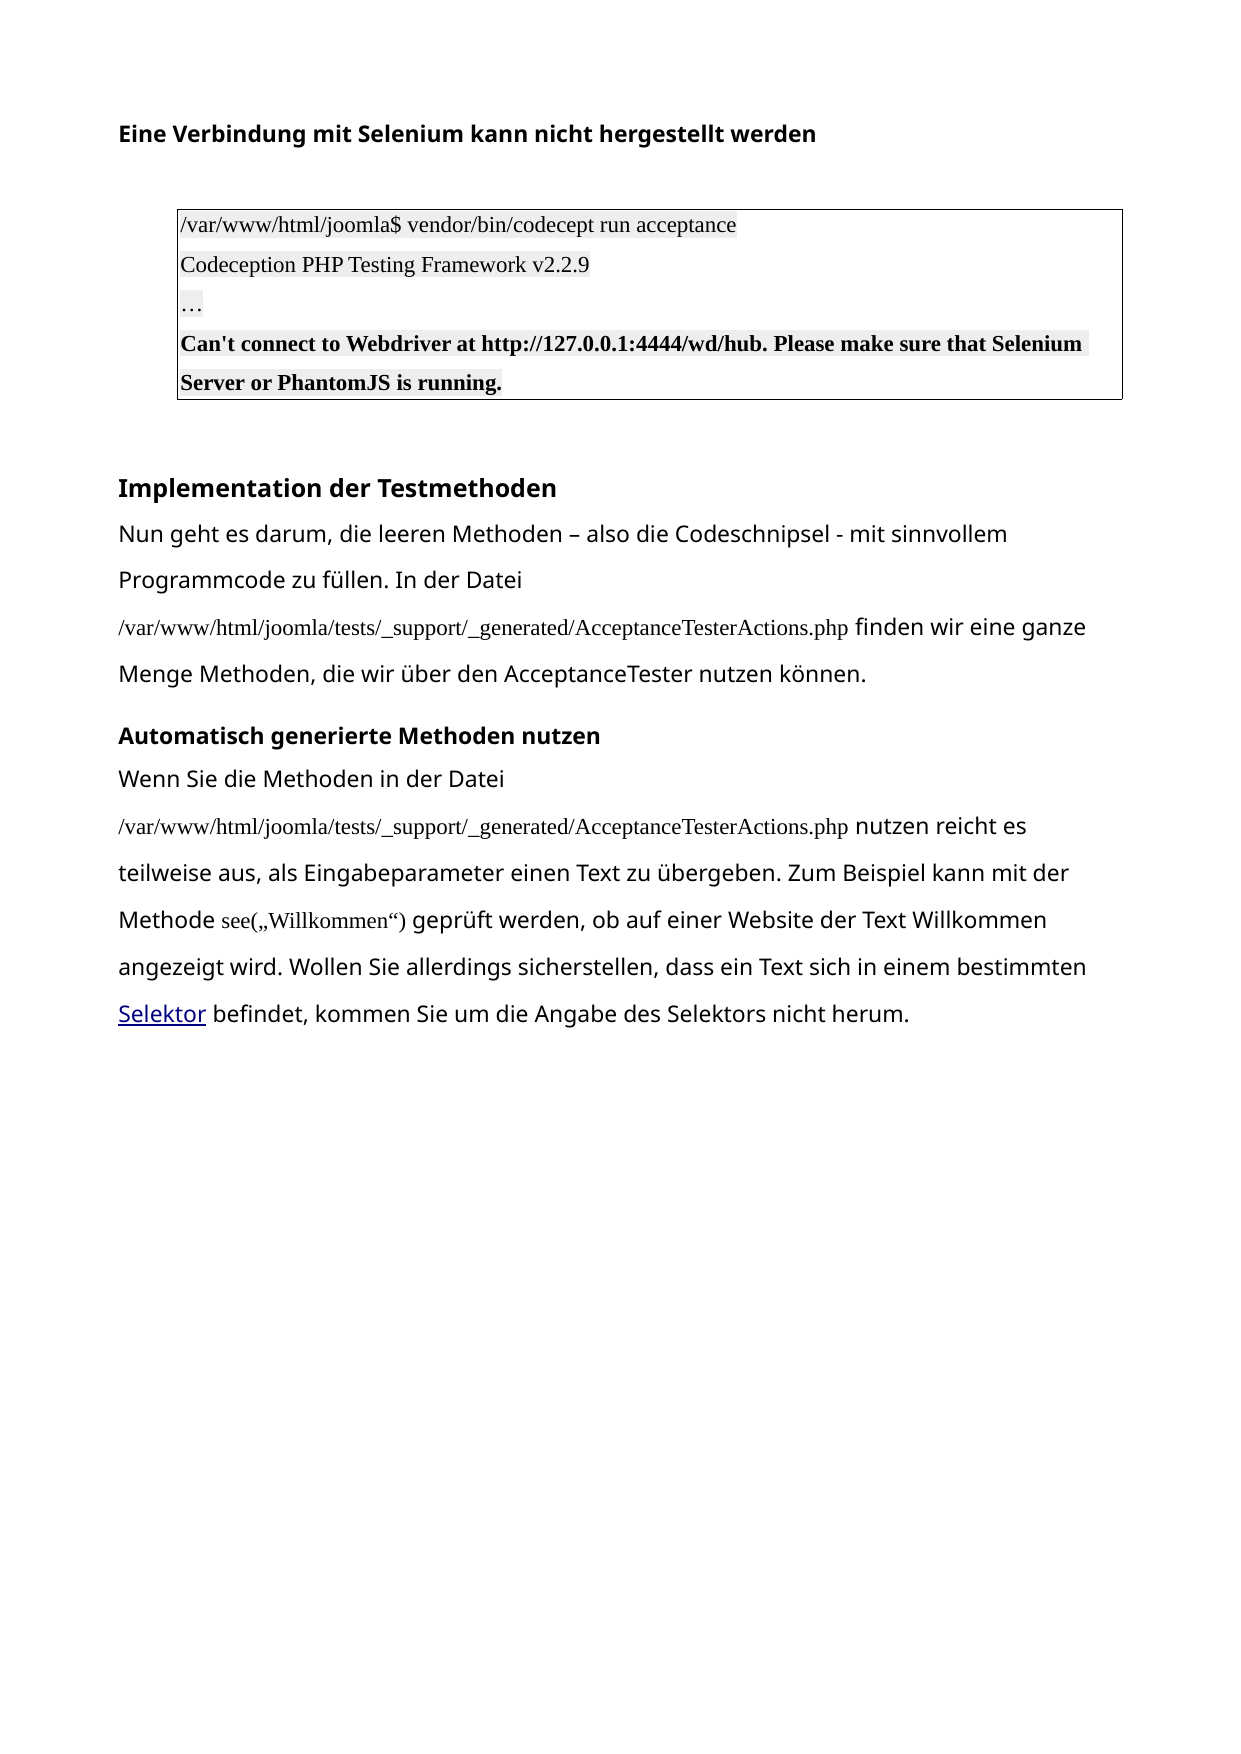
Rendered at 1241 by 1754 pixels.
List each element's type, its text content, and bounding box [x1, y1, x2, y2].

text /var/www/html/joomla$ vendor/bin/codecept run acceptance Codeception PHP Testing Framework v2.2.9 … Can't connect to Webdriver at http://127.0.0.1:4444/wd/hub. Please make sure that Selenium Server or PhantomJS is running. [178, 210, 1122, 399]
text Wenn Sie die Methoden in der Datei /var/www/html/joomla/tests/_support/_generated/AcceptanceTesterActions.php nutzen reicht es teilweise aus, als Eingabeparameter einen Text zu übergeben. Zum Beispiel kann mit der Methode see(„Willkommen“) geprüft werden, ob auf einer Website der Text Willkommen angezeigt wird. Wollen Sie allerdings sicherstellen, dass ein Text sich in einem bestimmten Selektor befindet, kommen Sie um die Angabe des Selektors nicht herum. [118, 763, 1122, 1029]
subtitle Automatisch generierte Methoden nutzen [118, 719, 1122, 751]
subtitle Implementation der Testmethoden [118, 471, 1122, 505]
subtitle Eine Verbindung mit Selenium kann nicht hergestellt werden [118, 118, 1122, 149]
text Nun geht es darum, die leeren Methoden – also die Codeschnipsel - mit sinnvollem Programmcode zu füllen. In der Datei /var/www/html/joomla/tests/_support/_generated/AcceptanceTesterActions.php finden wir eine ganze Menge Methoden, die wir über den AcceptanceTester nutzen können. [118, 517, 1122, 689]
